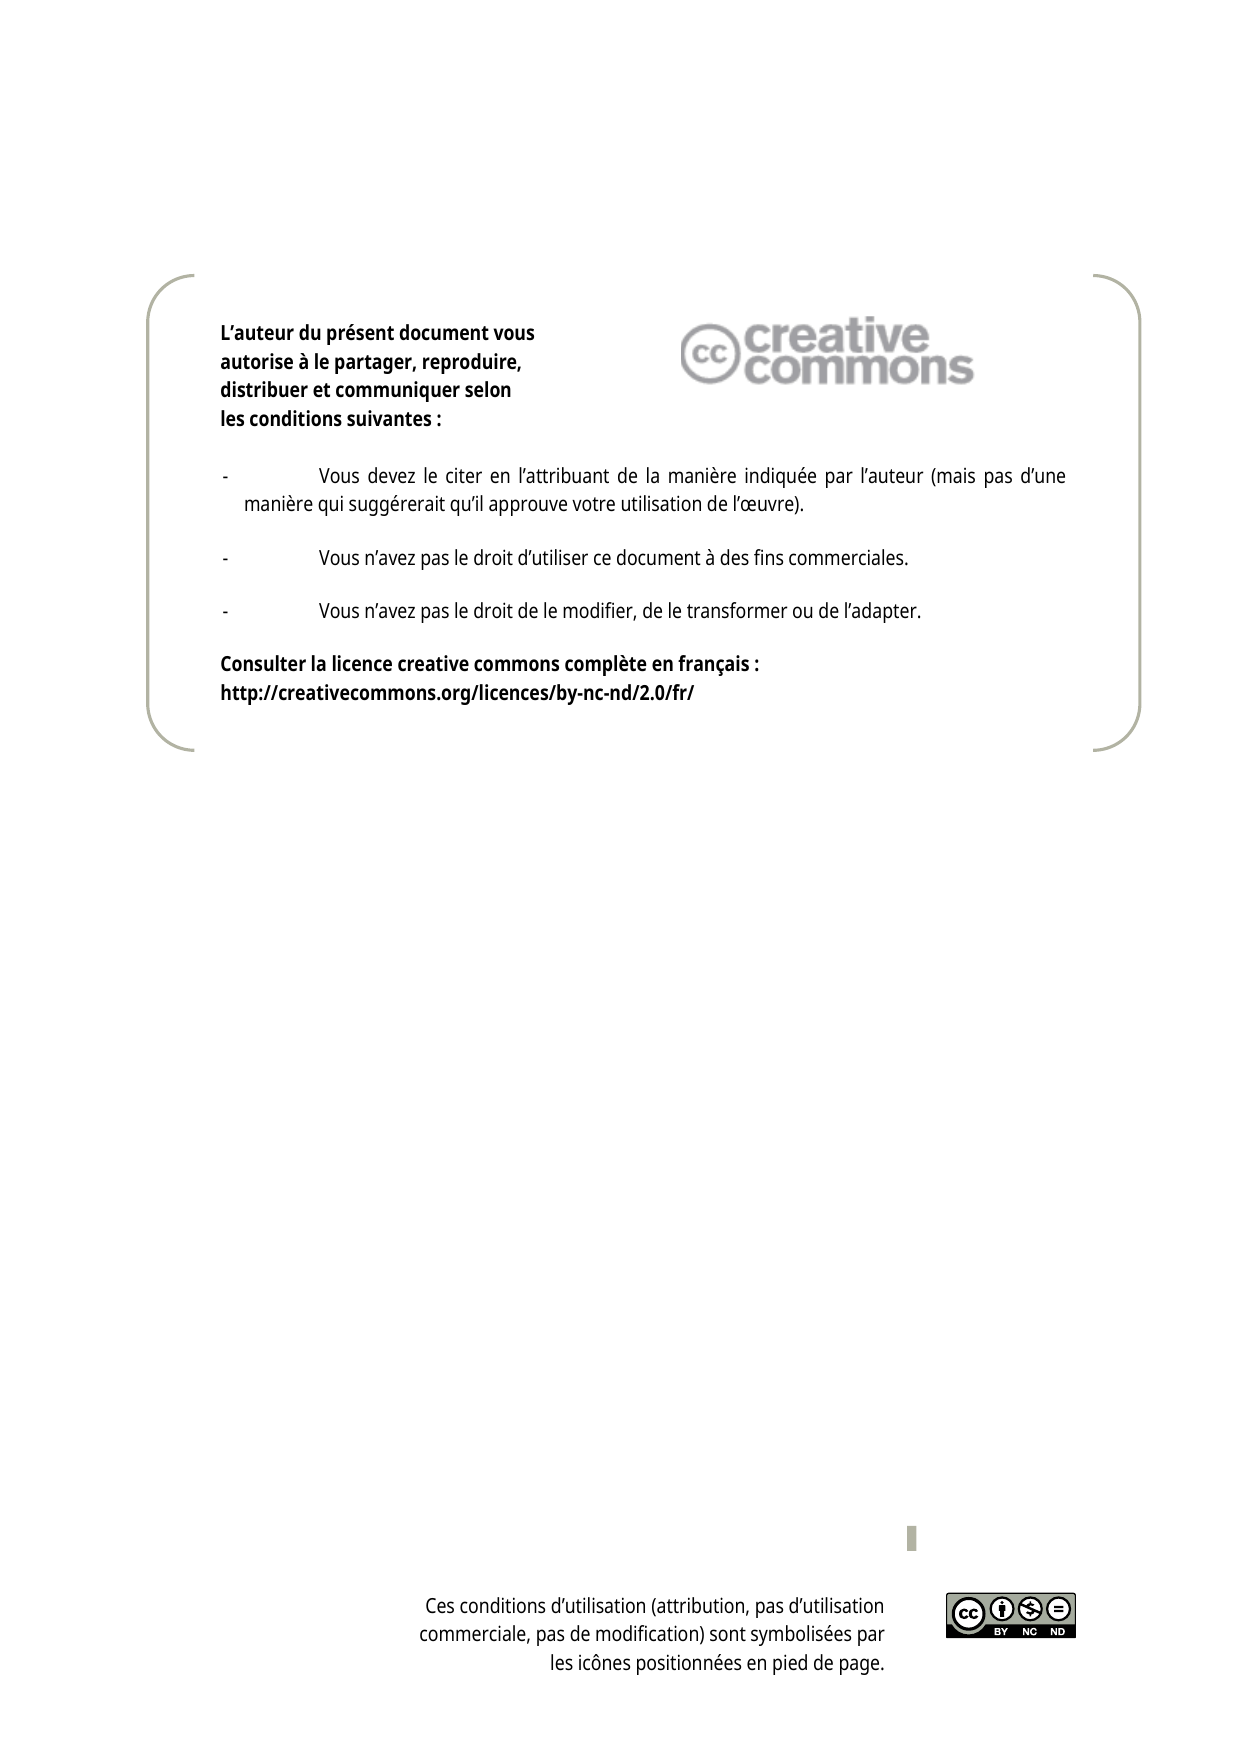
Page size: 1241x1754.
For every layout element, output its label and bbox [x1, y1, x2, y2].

picture [681, 316, 978, 388]
